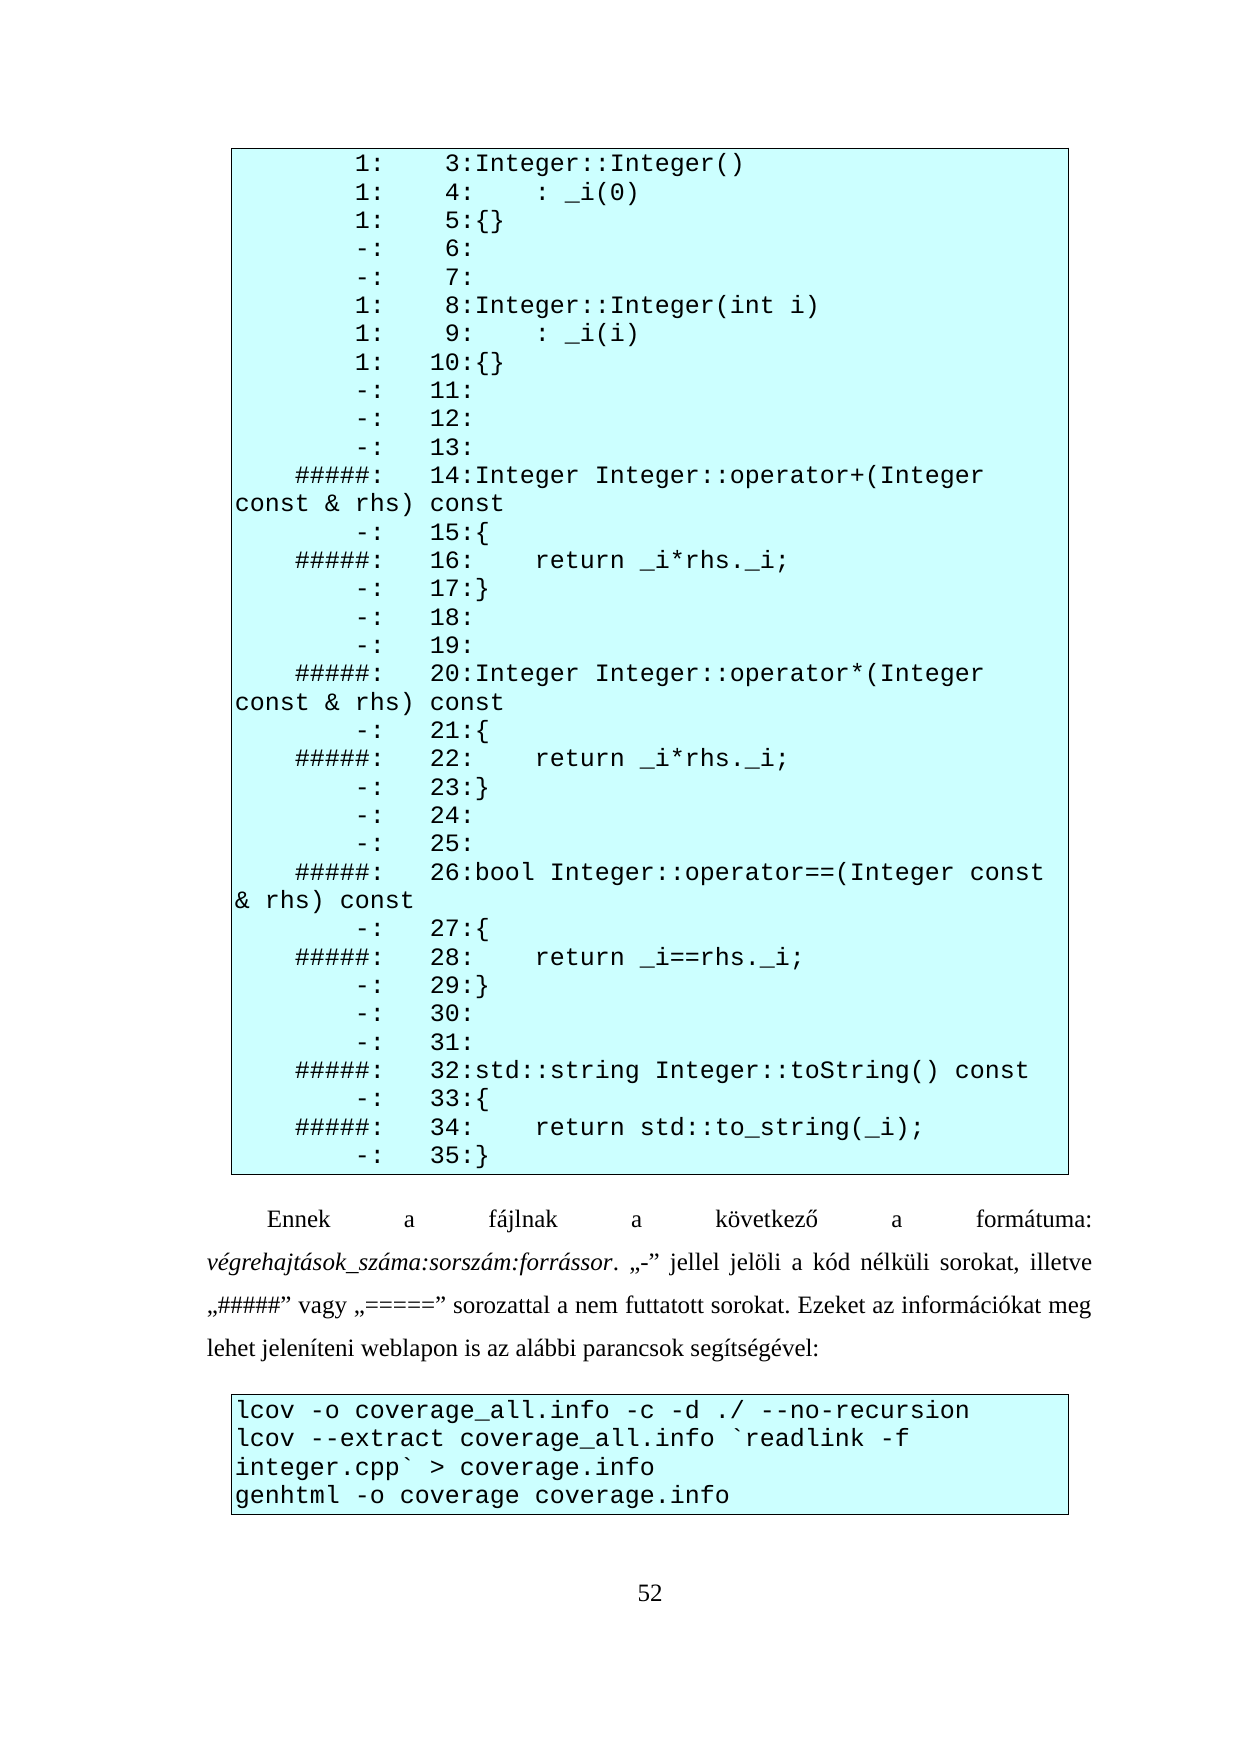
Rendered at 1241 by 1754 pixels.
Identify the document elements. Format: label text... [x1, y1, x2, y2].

text 1: 3:Integer::Integer() 1: 4: : _i(0) 1: 5:{} -: 6: -: 7: 1: 8:Integer::Integer(int i) 1: 9: : _i(i) 1: 10:{} -: 11: -: 12: -: 13: #####: 14:Integer Integer::operator+(Integer const & rhs) const -: 15:{ #####: 16: return _i*rhs._i; -: 17:} -: 18: -: 19: #####: 20:Integer Integer::operator*(Integer const & rhs) const -: 21:{ #####: 22: return _i*rhs._i; -: 23:} -: 24: -: 25: #####: 26:bool Integer::operator==(Integer const & rhs) const -: 27:{ #####: 28: return _i==rhs._i; -: 29:} -: 30: -: 31: #####: 32:std::string Integer::toString() const -: 33:{ #####: 34: return std::to_string(_i); -: 35:} [232, 149, 1068, 1174]
text lcov -o coverage_all.info -c -d ./ --no-recursion lcov --extract coverage_all.info `readlink -f integer.cpp` > coverage.info genhtml -o coverage coverage.info [232, 1395, 1068, 1514]
text Ennek a fájlnak a következő a formátuma: végrehajtások_száma:sorszám:forrássor. „-” jellel jelöli a kód nélküli sorokat, illetve „#####” vagy „=====” sorozattal a nem futtatott sorokat. Ezeket az információkat meg lehet jeleníteni weblapon is az alábbi parancsok segítségével: [207, 1204, 1093, 1362]
